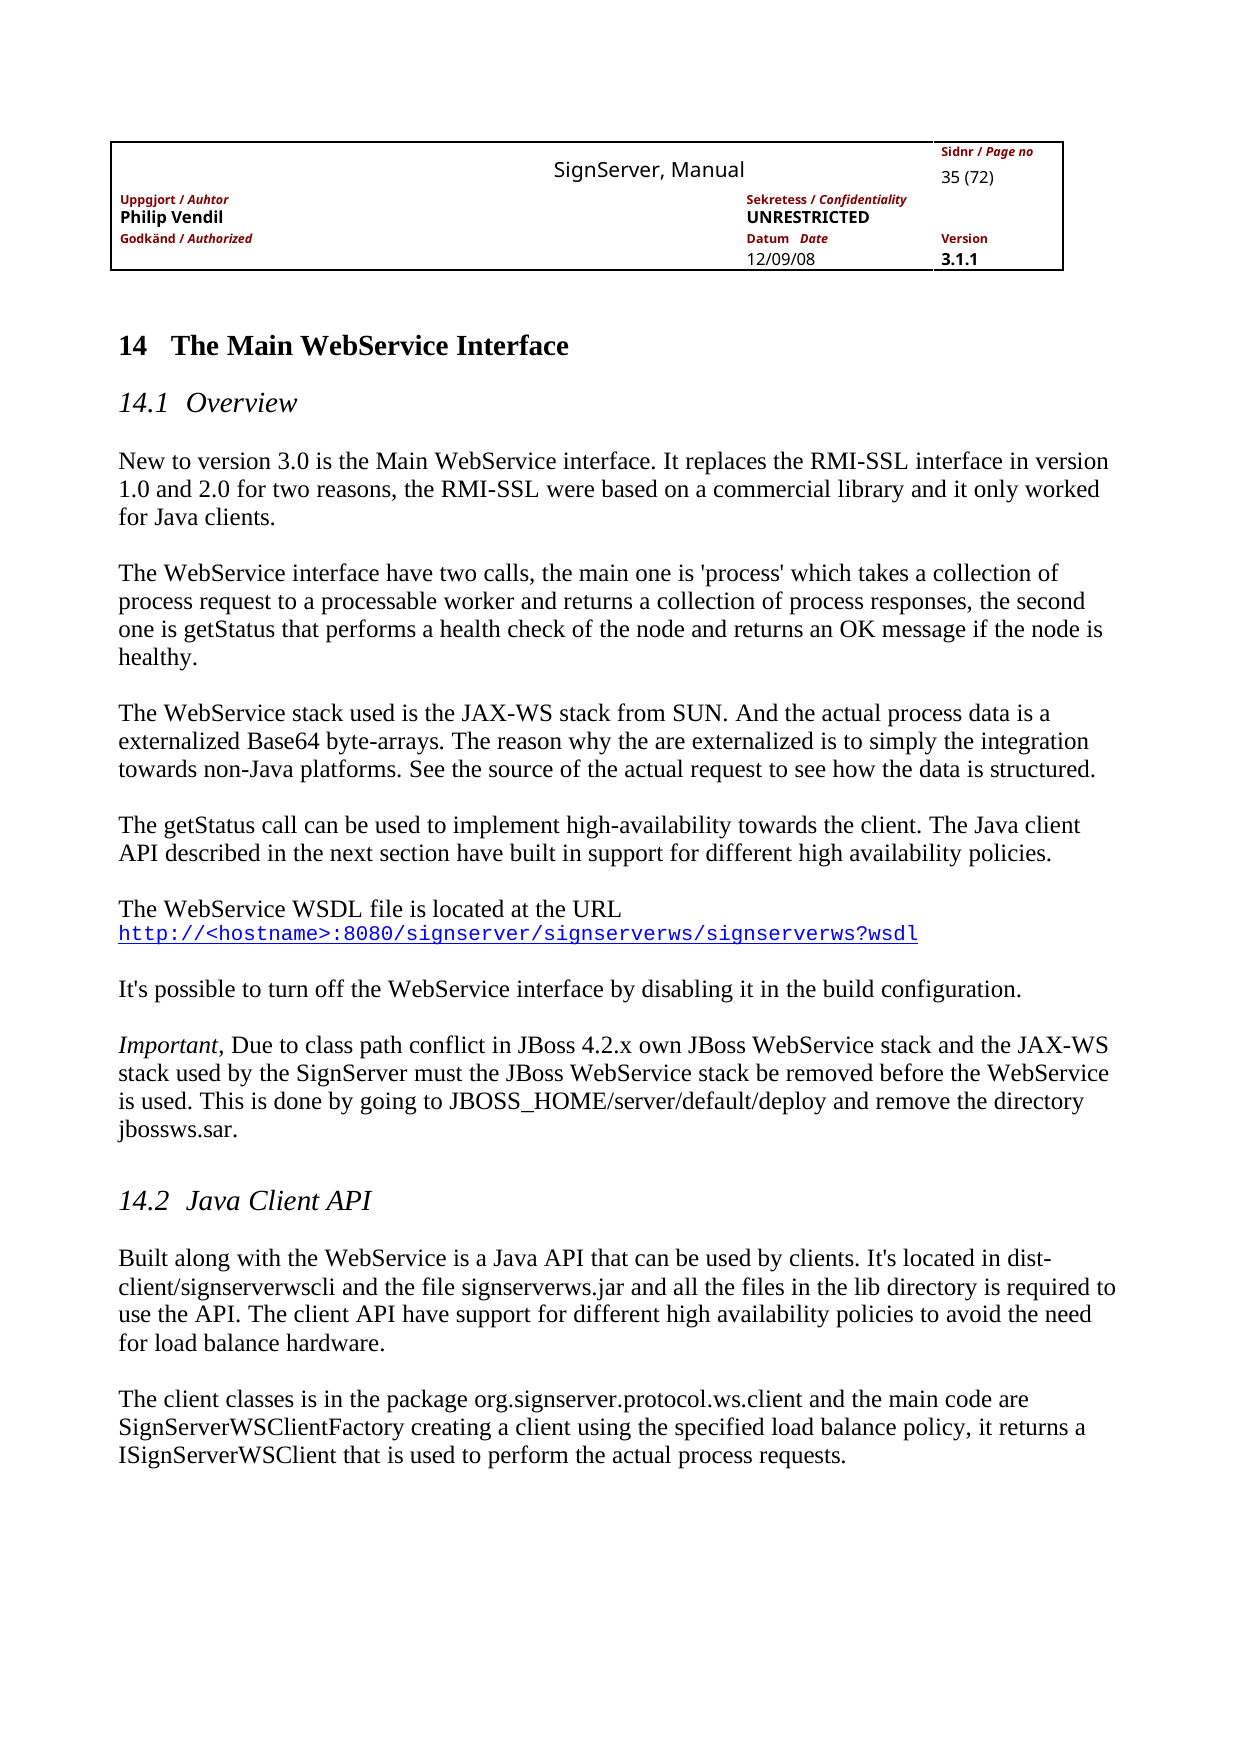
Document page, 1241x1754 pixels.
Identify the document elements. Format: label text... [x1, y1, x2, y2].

text The WebService interface have two calls, the main one is 'process' which takes a collection of process request to a processable worker and returns a collection of process responses, the second one is getStatus that performs a health check of the node and returns an OK message if the node is healthy. [118, 559, 1122, 671]
text Important, Due to class path conflict in JBoss 4.2.x own JBoss WebService stack and the JAX-WS stack used by the SignServer must the JBoss WebService stack be removed before the WebService is used. This is done by going to JBOSS_HOME/server/default/deploy and remove the directory jbossws.sar. [118, 1031, 1122, 1143]
text New to version 3.0 is the Main WebService interface. It replaces the RMI-SSL interface in version 1.0 and 2.0 for two reasons, the RMI-SSL were based on a commercial library and it only worked for Java clients. [118, 447, 1122, 531]
subtitle Overview [118, 386, 1122, 419]
subtitle The Main WebService Interface [118, 329, 1122, 361]
text The WebService stack used is the JAX-WS stack from SUN. And the actual process data is a externalized Base64 byte-arrays. The reason why the are externalized is to simply the integration towards non-Java platforms. See the source of the actual request to see how the data is structured. [118, 699, 1122, 783]
text The client classes is in the package org.signserver.protocol.ws.client and the main code are SignServerWSClientFactory creating a client using the specified load balance policy, it returns a [118, 1384, 1122, 1441]
text The getStatus call can be used to implement high-availability towards the client. The Java client API described in the next section have built in support for different high availability policies. [118, 811, 1122, 867]
text It's possible to turn off the WebService interface by disabling it in the build configuration. [118, 975, 1122, 1003]
subtitle Java Client API [118, 1184, 1122, 1216]
text ISignServerWSClient that is used to perform the actual process requests. [118, 1441, 1122, 1468]
text Built along with the WebService is a Java API that can be used by clients. It's located in dist-client/signserverwscli and the file signserverws.jar and all the files in the lib directory is required to use the API. The client API have support for different high availability policies to avoid the need for load balance hardware. [118, 1244, 1122, 1356]
text The WebService WSDL file is located at the URL http://<hostname>:8080/signserver/signserverws/signserverws?wsdl [118, 895, 1122, 947]
